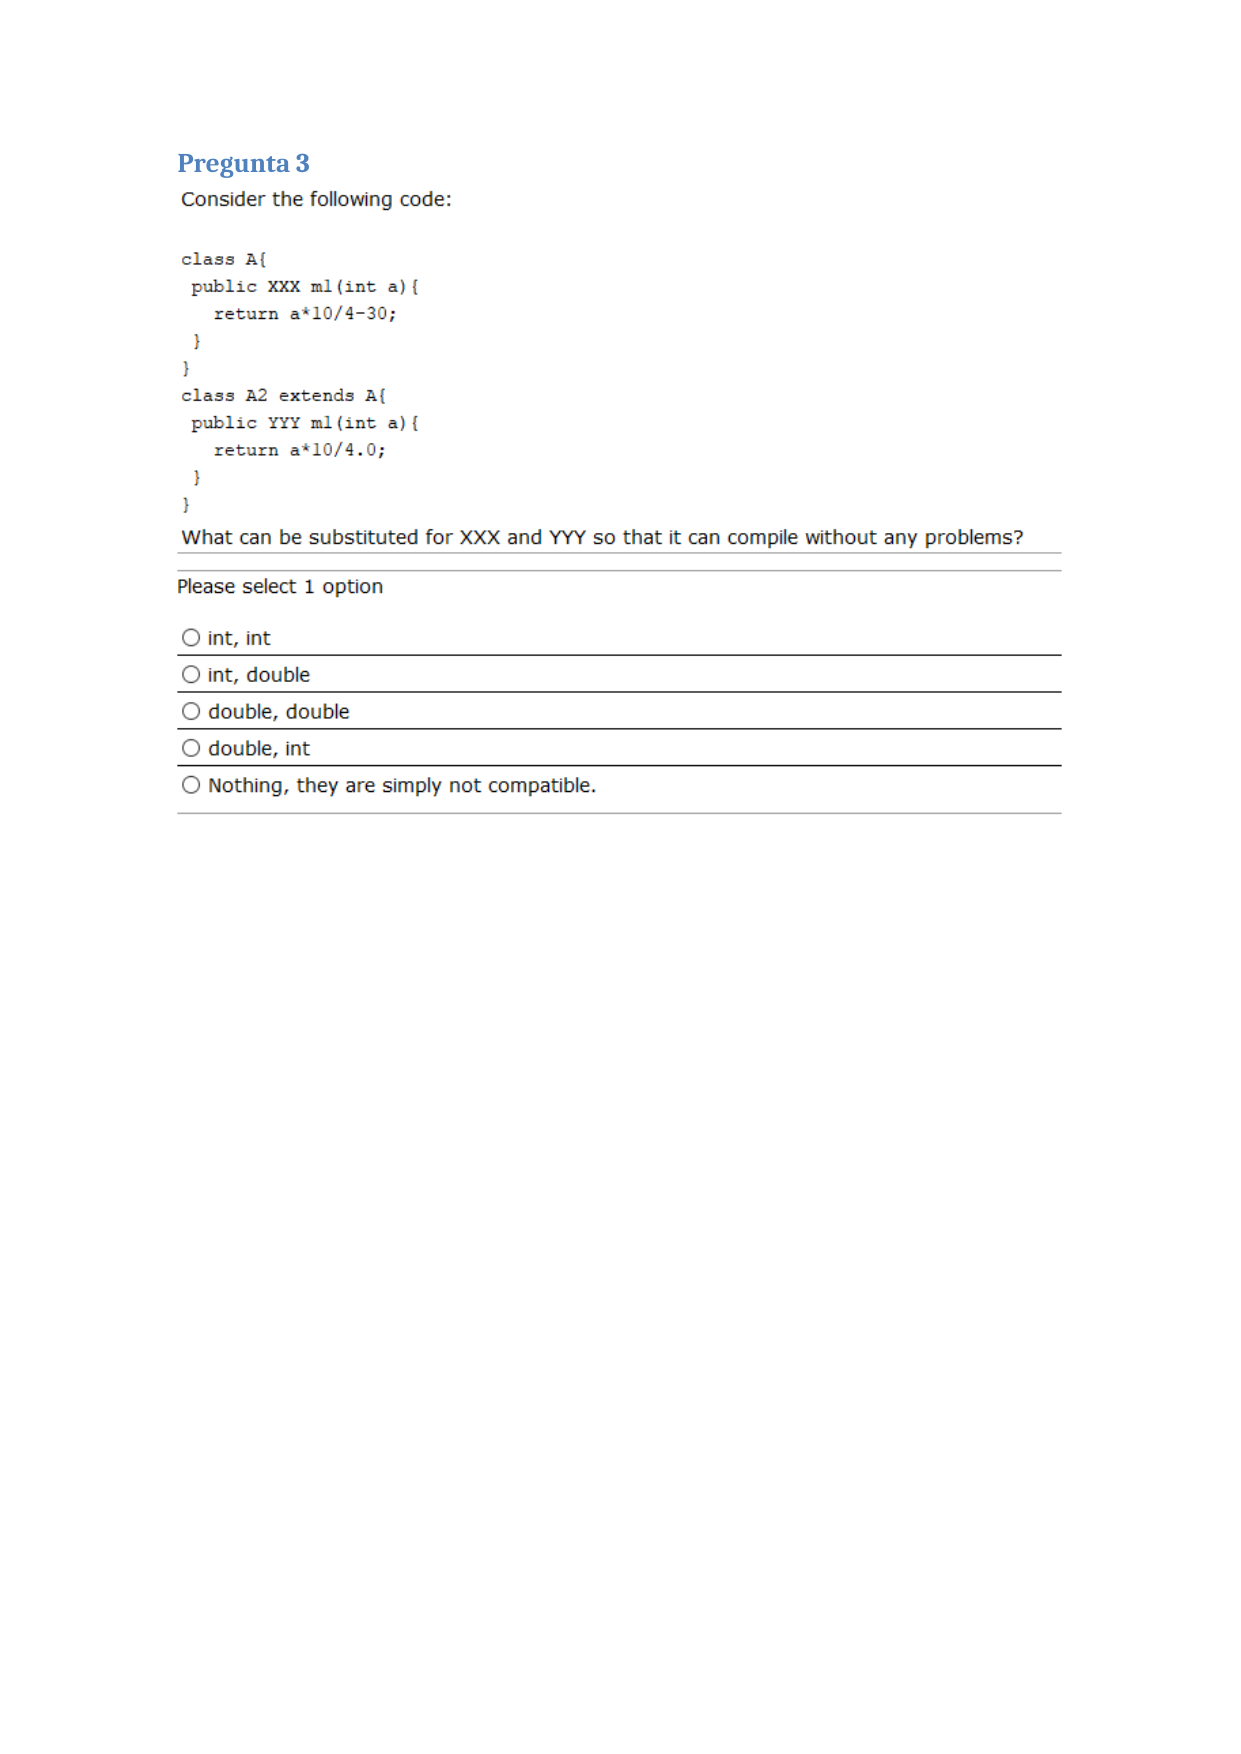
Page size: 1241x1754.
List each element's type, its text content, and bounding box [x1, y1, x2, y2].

subtitle Pregunta 3 [177, 148, 1063, 179]
picture [177, 183, 1062, 821]
